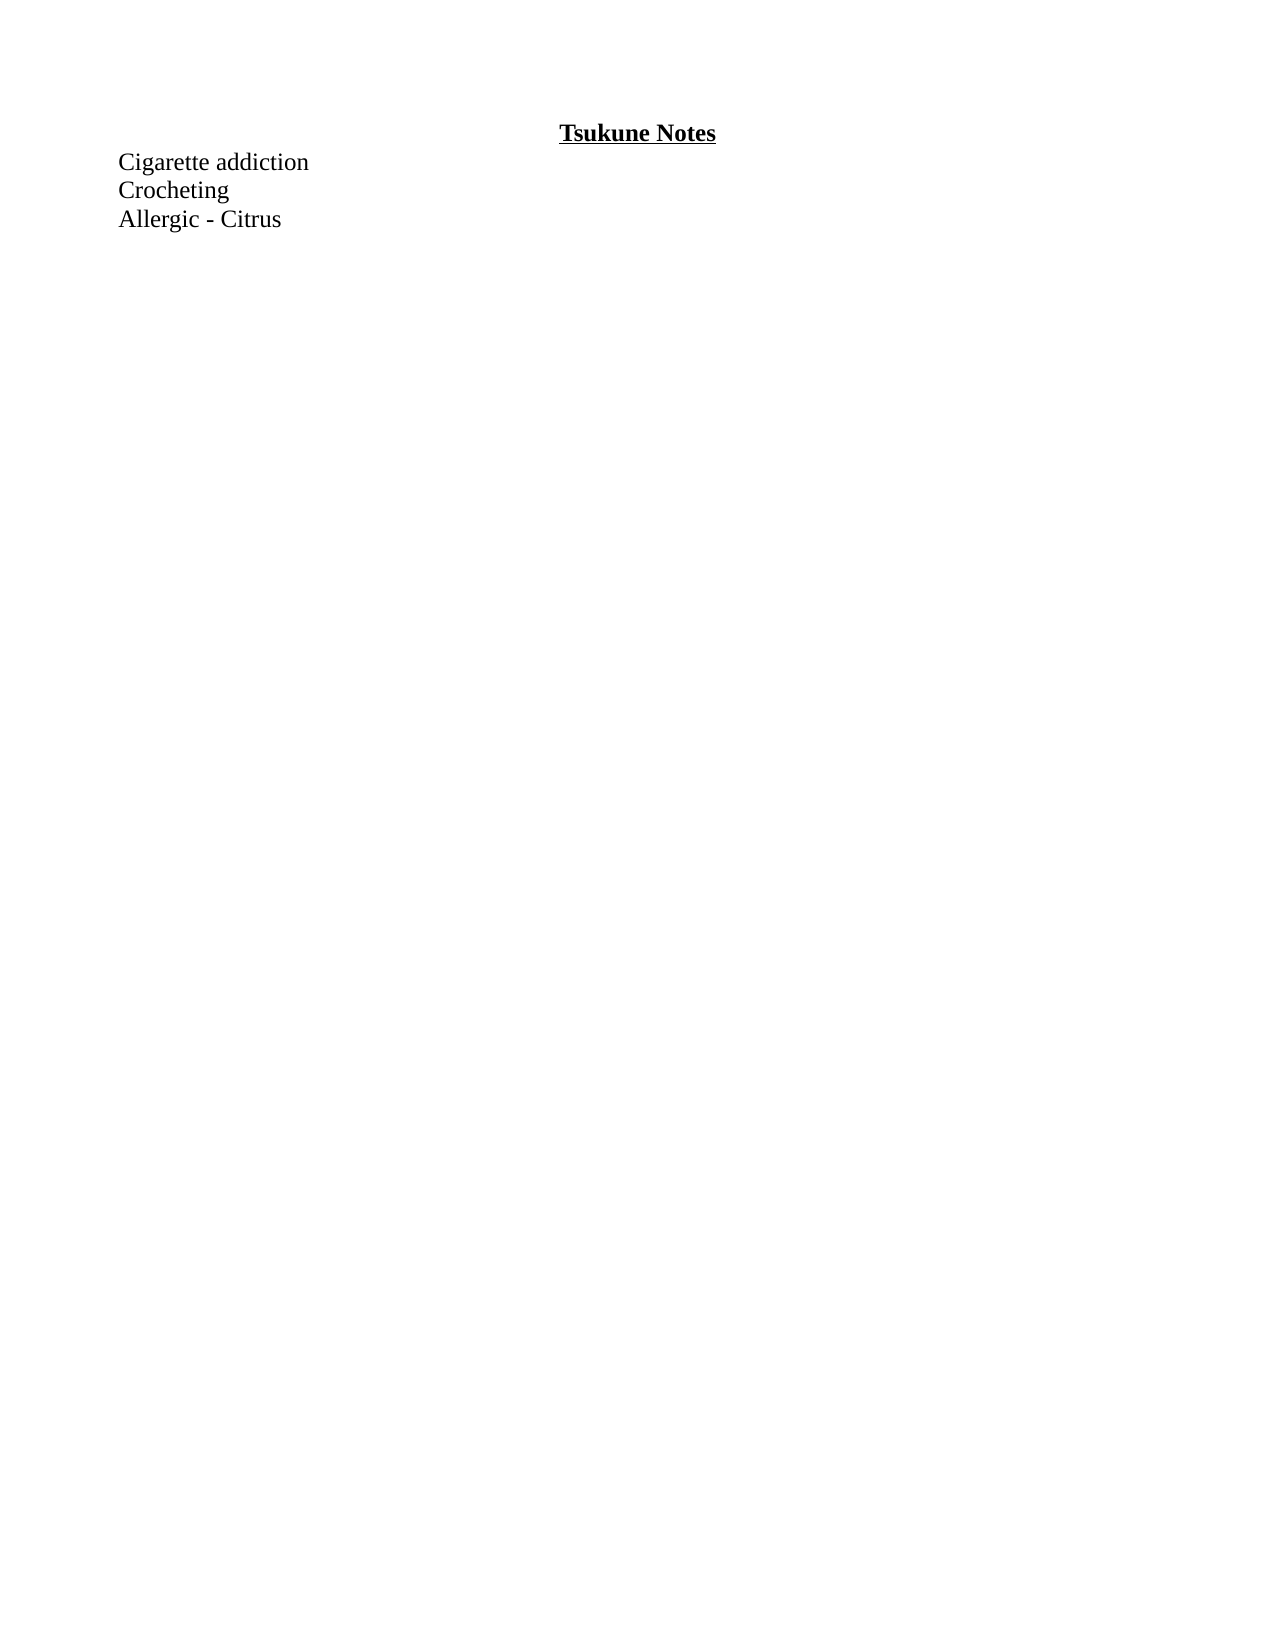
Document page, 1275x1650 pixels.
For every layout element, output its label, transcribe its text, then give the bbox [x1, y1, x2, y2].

text Crocheting [118, 176, 1157, 204]
text Tsukune Notes [118, 118, 1157, 147]
text Cigarette addiction [118, 147, 1157, 176]
text Allergic - Citrus [118, 204, 1157, 233]
